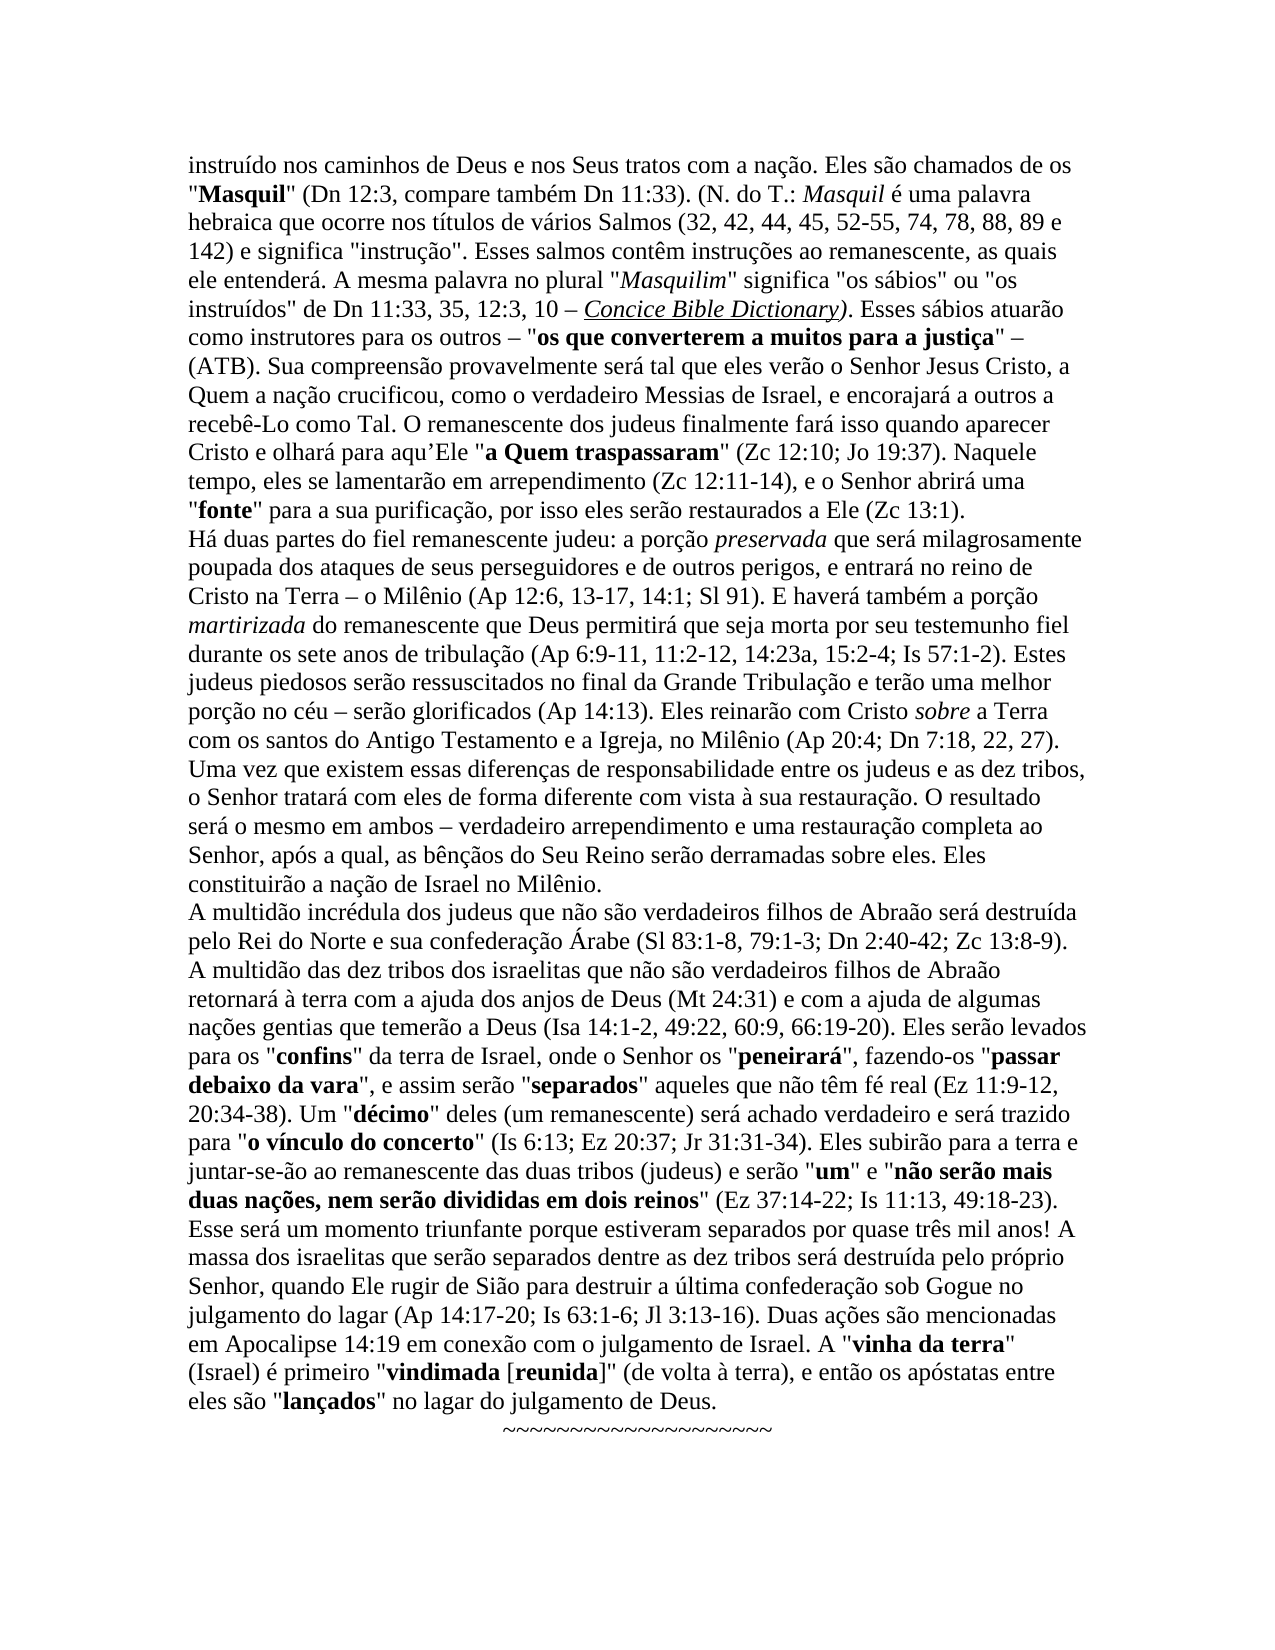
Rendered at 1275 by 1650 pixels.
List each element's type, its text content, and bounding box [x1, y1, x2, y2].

text ~~~~~~~~~~~~~~~~~~~~ [188, 1415, 1087, 1444]
text instruído nos caminhos de Deus e nos Seus tratos com a nação. Eles são chamados de os "Masquil" (Dn 12:3, compare também Dn 11:33). (N. do T.: Masquil é uma palavra hebraica que ocorre nos títulos de vários Salmos (32, 42, 44, 45, 52-55, 74, 78, 88, 89 e 142) e significa "instrução". Esses salmos contêm instruções ao remanescente, as quais ele entenderá. A mesma palavra no plural "Masquilim" significa "os sábios" ou "os instruídos" de Dn 11:33, 35, 12:3, 10 – Concice Bible Dictionary). Esses sábios atuarão como instrutores para os outros – "os que converterem a muitos para a justiça" – (ATB). Sua compreensão provavelmente será tal que eles verão o Senhor Jesus Cristo, a Quem a nação crucificou, como o verdadeiro Messias de Israel, e encorajará a outros a recebê-Lo como Tal. O remanescente dos judeus finalmente fará isso quando aparecer Cristo e olhará para aqu’Ele "a Quem traspassaram" (Zc 12:10; Jo 19:37). Naquele tempo, eles se lamentarão em arrependimento (Zc 12:11-14), e o Senhor abrirá uma "fonte" para a sua purificação, por isso eles serão restaurados a Ele (Zc 13:1). [188, 150, 1087, 524]
text Uma vez que existem essas diferenças de responsabilidade entre os judeus e as dez tribos, o Senhor tratará com eles de forma diferente com vista à sua restauração. O resultado será o mesmo em ambos – verdadeiro arrependimento e uma restauração completa ao Senhor, após a qual, as bênçãos do Seu Reino serão derramadas sobre eles. Eles constituirão a nação de Israel no Milênio. [188, 754, 1087, 897]
text Há duas partes do fiel remanescente judeu: a porção preservada que será milagrosamente poupada dos ataques de seus perseguidores e de outros perigos, e entrará no reino de Cristo na Terra – o Milênio (Ap 12:6, 13-17, 14:1; Sl 91). E haverá também a porção martirizada do remanescente que Deus permitirá que seja morta por seu testemunho fiel durante os sete anos de tribulação (Ap 6:9-11, 11:2-12, 14:23a, 15:2-4; Is 57:1-2). Estes judeus piedosos serão ressuscitados no final da Grande Tribulação e terão uma melhor porção no céu – serão glorificados (Ap 14:13). Eles reinarão com Cristo sobre a Terra com os santos do Antigo Testamento e a Igreja, no Milênio (Ap 20:4; Dn 7:18, 22, 27). [188, 524, 1087, 754]
text A multidão incrédula dos judeus que não são verdadeiros filhos de Abraão será destruída pelo Rei do Norte e sua confederação Árabe (Sl 83:1-8, 79:1-3; Dn 2:40-42; Zc 13:8-9). A multidão das dez tribos dos israelitas que não são verdadeiros filhos de Abraão retornará à terra com a ajuda dos anjos de Deus (Mt 24:31) e com a ajuda de algumas nações gentias que temerão a Deus (Isa 14:1-2, 49:22, 60:9, 66:19-20). Eles serão levados para os "confins" da terra de Israel, onde o Senhor os "peneirará", fazendo-os "passar debaixo da vara", e assim serão "separados" aqueles que não têm fé real (Ez 11:9-12, 20:34-38). Um "décimo" deles (um remanescente) será achado verdadeiro e será trazido para "o vínculo do concerto" (Is 6:13; Ez 20:37; Jr 31:31-34). Eles subirão para a terra e juntar-se-ão ao remanescente das duas tribos (judeus) e serão "um" e "não serão mais duas nações, nem serão divididas em dois reinos" (Ez 37:14-22; Is 11:13, 49:18-23). Esse será um momento triunfante porque estiveram separados por quase três mil anos! A massa dos israelitas que serão separados dentre as dez tribos será destruída pelo próprio Senhor, quando Ele rugir de Sião para destruir a última confederação sob Gogue no julgamento do lagar (Ap 14:17-20; Is 63:1-6; Jl 3:13-16). Duas ações são mencionadas em Apocalipse 14:19 em conexão com o julgamento de Israel. A "vinha da terra" (Israel) é primeiro "vindimada [reunida]" (de volta à terra), e então os apóstatas entre eles são "lançados" no lagar do julgamento de Deus. [188, 897, 1087, 1415]
